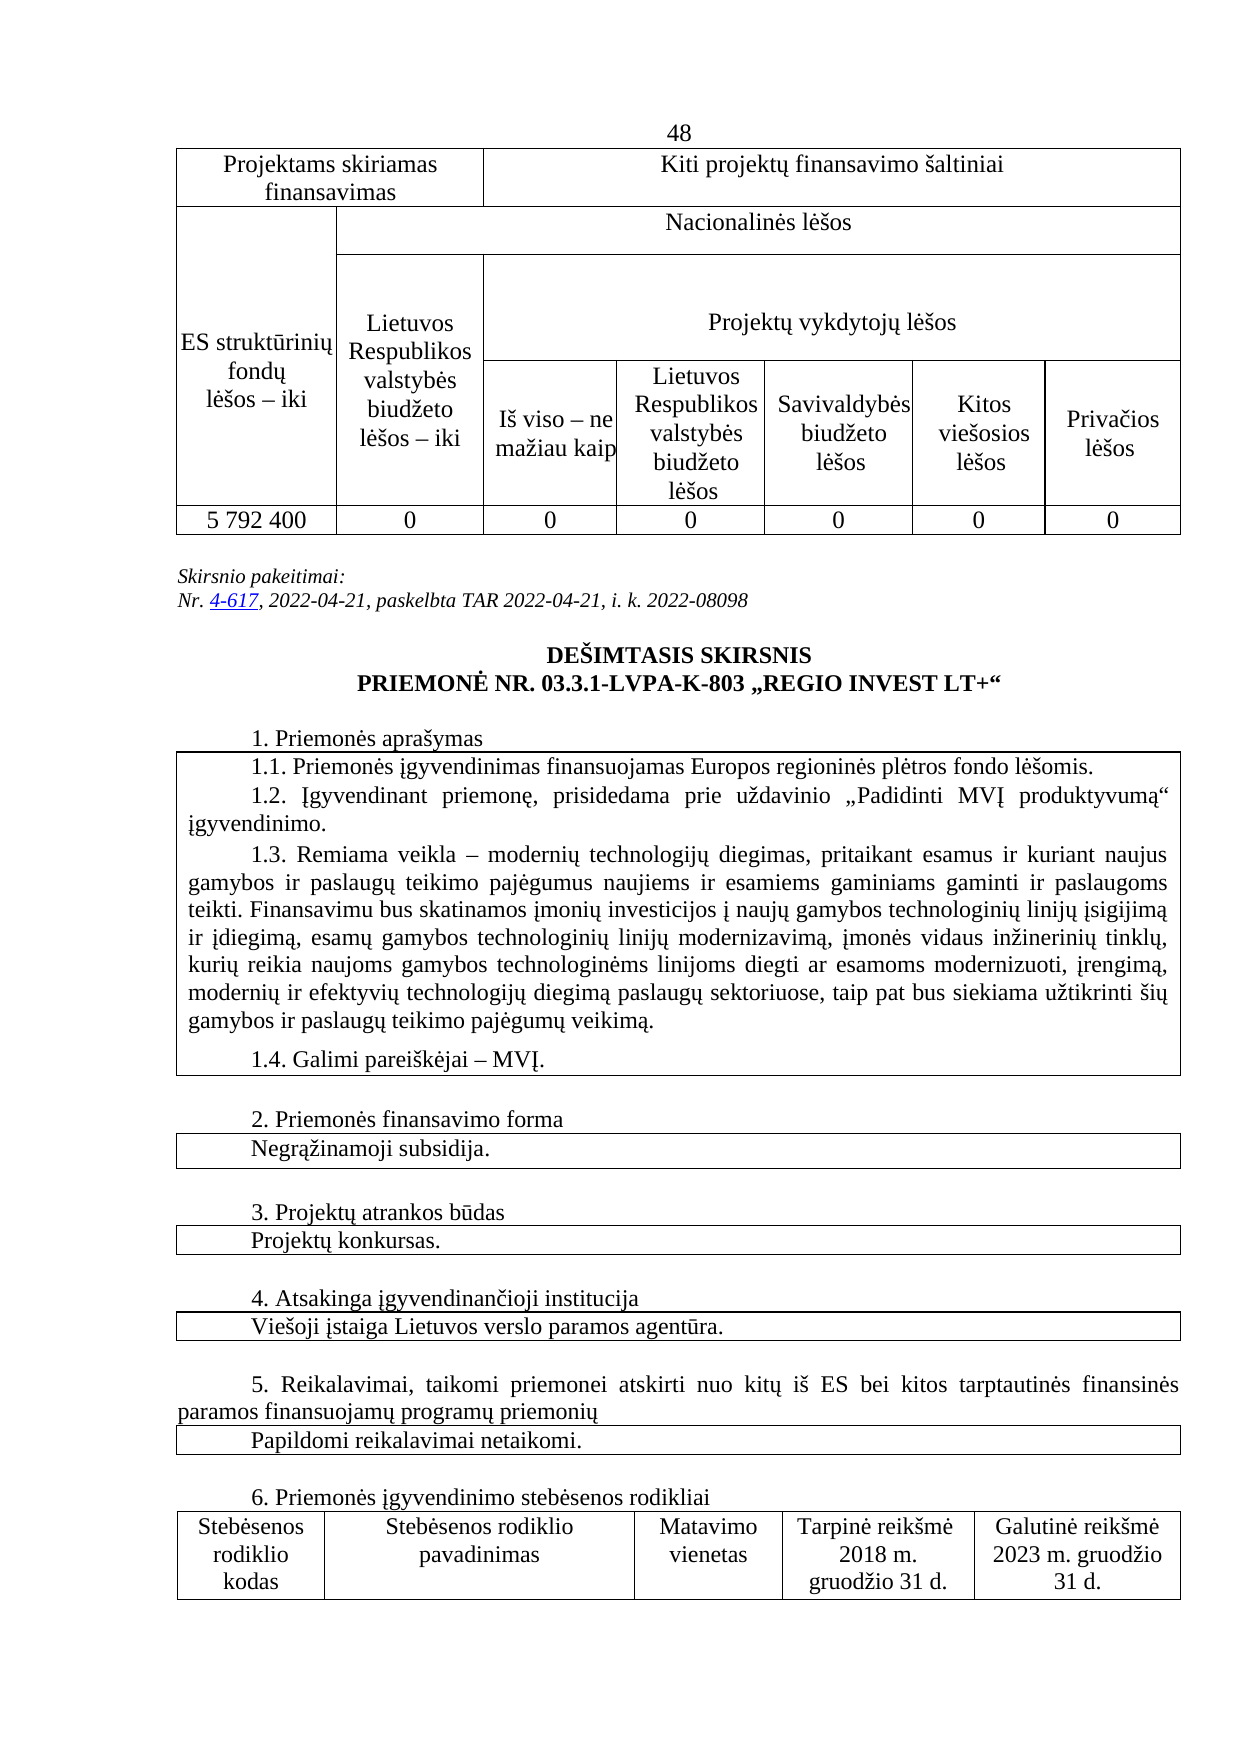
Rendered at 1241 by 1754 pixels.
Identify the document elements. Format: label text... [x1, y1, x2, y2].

text PRIEMONĖ NR. 03.3.1-LVPA-K-803 „REGIO INVEST LT+“ [177, 668, 1181, 696]
text 5. Reikalavimai, taikomi priemonei atskirti nuo kitų iš ES bei kitos tarptautinės finansinės paramos finansuojamų programų priemonių [177, 1370, 1181, 1425]
table_cell Savivaldybės biudžeto lėšos [765, 361, 912, 504]
table_cell 0 [337, 506, 483, 534]
table_cell Privačios lėšos [1046, 361, 1180, 504]
table_header 1.1. Priemonės įgyvendinimas finansuojamas Europos regioninės plėtros fondo lėšomis. [177, 753, 1180, 781]
table_header Stebėsenos rodiklio kodas [178, 1512, 324, 1599]
table_header Galutinė reikšmė 2023 m. gruodžio 31 d. [975, 1512, 1180, 1599]
text Nr. 4-617, 2022-04-21, paskelbta TAR 2022-04-21, i. k. 2022-08098 [177, 588, 1181, 612]
table_cell 1.4. Galimi pareiškėjai – MVĮ. [177, 1045, 1180, 1075]
table_cell 0 [484, 506, 616, 534]
table_header Tarpinė reikšmė 2018 m. gruodžio 31 d. [783, 1512, 974, 1599]
table_cell ES struktūrinių fondų lėšos – iki [177, 207, 336, 504]
table_cell Nacionalinės lėšos [337, 207, 1180, 253]
text DEŠIMTASIS SKIRSNIS [177, 641, 1181, 668]
text 2. Priemonės finansavimo forma [244, 1105, 1181, 1133]
table_cell 1.3. Remiama veikla – modernių technologijų diegimas, pritaikant esamus ir kuriant naujus gamybos ir paslaugų teikimo pajėgumus naujiems ir esamiems gaminiams gaminti ir paslaugoms teikti. Finansavimu bus skatinamos įmonių investicijos į naujų gamybos technologinių linijų įsigijimą ir įdiegimą, esamų gamybos technologinių linijų modernizavimą, įmonės vidaus inžinerinių tinklų, kurių reikia naujoms gamybos technologinėms linijoms diegti ar esamoms modernizuoti, įrengimą, modernių ir efektyvių technologijų diegimą paslaugų sektoriuose, taip pat bus siekiama užtikrinti šių gamybos ir paslaugų teikimo pajėgumų veikimą. [177, 840, 1180, 1045]
text 3. Projektų atrankos būdas [177, 1198, 1181, 1225]
table_cell 0 [617, 506, 764, 534]
table_cell 5 792 400 [177, 506, 336, 534]
table_cell Kitos viešosios lėšos [913, 361, 1044, 504]
table_cell Lietuvos Respublikos valstybės biudžeto lėšos [617, 361, 764, 504]
table_header Projektams skiriamas finansavimas [177, 149, 483, 206]
table_cell 1.2. Įgyvendinant priemonę, prisidedama prie uždavinio „Padidinti MVĮ produktyvumą“ įgyvendinimo. [177, 781, 1180, 840]
table_header Projektų konkursas. [177, 1226, 1180, 1254]
table_header Negrąžinamoji subsidija. [177, 1134, 1180, 1168]
table_header Viešoji įstaiga Lietuvos verslo paramos agentūra. [177, 1313, 1180, 1340]
text Skirsnio pakeitimai: [177, 564, 1181, 588]
table_header Papildomi reikalavimai netaikomi. [177, 1426, 1180, 1454]
table_cell 0 [1046, 506, 1180, 534]
table_header Kiti projektų finansavimo šaltiniai [484, 149, 1180, 206]
table_header Matavimo vienetas [635, 1512, 782, 1599]
table_cell Iš viso – ne mažiau kaip [484, 361, 616, 504]
table_cell Lietuvos Respublikos valstybės biudžeto lėšos – iki [337, 255, 483, 504]
table_cell 0 [765, 506, 912, 534]
text 6. Priemonės įgyvendinimo stebėsenos rodikliai [177, 1483, 1181, 1511]
table_header Stebėsenos rodiklio pavadinimas [325, 1512, 634, 1599]
table_cell 0 [913, 506, 1044, 534]
table_cell Projektų vykdytojų lėšos [484, 255, 1180, 360]
text 1. Priemonės aprašymas [177, 724, 1181, 751]
text 4. Atsakinga įgyvendinančioji institucija [177, 1284, 1181, 1311]
